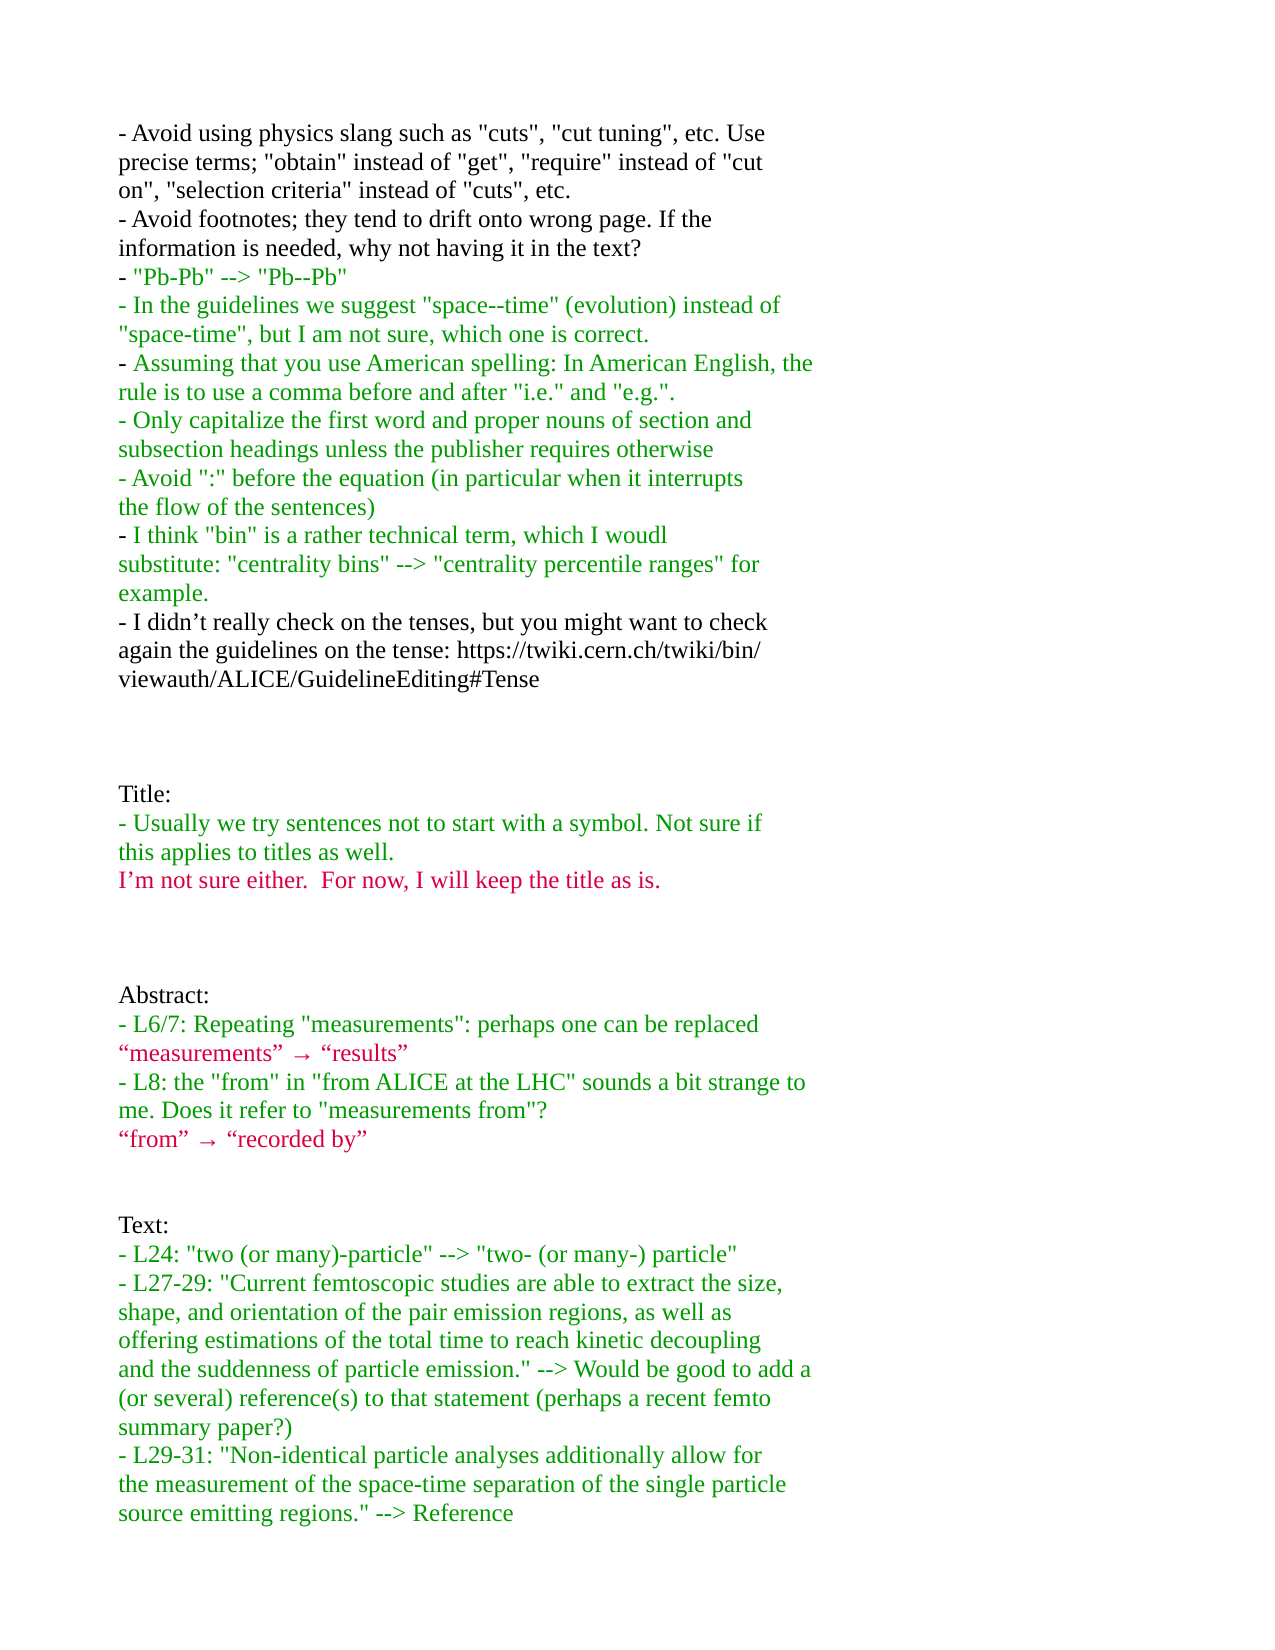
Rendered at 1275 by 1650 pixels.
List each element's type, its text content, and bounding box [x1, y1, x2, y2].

text “from” → “recorded by” [118, 1124, 1157, 1153]
text - Avoid using physics slang such as "cuts", "cut tuning", etc. Use [118, 118, 1157, 147]
text the flow of the sentences) [118, 492, 1157, 521]
text this applies to titles as well. [118, 837, 1157, 866]
text - Usually we try sentences not to start with a symbol. Not sure if [118, 808, 1157, 837]
text "space-time", but I am not sure, which one is correct. [118, 319, 1157, 348]
text - L24: "two (or many)-particle" --> "two- (or many-) particle" [118, 1239, 1157, 1268]
text offering estimations of the total time to reach kinetic decoupling [118, 1326, 1157, 1354]
text summary paper?) [118, 1412, 1157, 1441]
text “measurements” → “results” [118, 1038, 1157, 1067]
text example. [118, 578, 1157, 607]
text - Only capitalize the first word and proper nouns of section and [118, 406, 1157, 434]
text - I think "bin" is a rather technical term, which I woudl [118, 521, 1157, 549]
text - Avoid ":" before the equation (in particular when it interrupts [118, 463, 1157, 492]
text substitute: "centrality bins" --> "centrality percentile ranges" for [118, 549, 1157, 578]
text I’m not sure either. For now, I will keep the title as is. [118, 866, 1157, 894]
text subsection headings unless the publisher requires otherwise [118, 434, 1157, 463]
text me. Does it refer to "measurements from"? [118, 1096, 1157, 1124]
text on", "selection criteria" instead of "cuts", etc. [118, 176, 1157, 204]
text again the guidelines on the tense: https://twiki.cern.ch/twiki/bin/ [118, 636, 1157, 664]
text - Avoid footnotes; they tend to drift onto wrong page. If the [118, 204, 1157, 233]
text Text: [118, 1211, 1157, 1239]
text viewauth/ALICE/GuidelineEditing#Tense [118, 664, 1157, 693]
text and the suddenness of particle emission." --> Would be good to add a [118, 1354, 1157, 1383]
text Abstract: [118, 981, 1157, 1009]
text - "Pb-Pb" --> "Pb--Pb" [118, 262, 1157, 291]
text - Assuming that you use American spelling: In American English, the [118, 348, 1157, 377]
text - L6/7: Repeating "measurements": perhaps one can be replaced [118, 1009, 1157, 1038]
text - In the guidelines we suggest "space--time" (evolution) instead of [118, 291, 1157, 319]
text - L27-29: "Current femtoscopic studies are able to extract the size, [118, 1268, 1157, 1297]
text source emitting regions." --> Reference [118, 1498, 1157, 1527]
text (or several) reference(s) to that statement (perhaps a recent femto [118, 1383, 1157, 1412]
text information is needed, why not having it in the text? [118, 233, 1157, 262]
text shape, and orientation of the pair emission regions, as well as [118, 1297, 1157, 1326]
text - L8: the "from" in "from ALICE at the LHC" sounds a bit strange to [118, 1067, 1157, 1096]
text the measurement of the space-time separation of the single particle [118, 1469, 1157, 1498]
text Title: [118, 779, 1157, 808]
text - L29-31: "Non-identical particle analyses additionally allow for [118, 1441, 1157, 1469]
text rule is to use a comma before and after "i.e." and "e.g.". [118, 377, 1157, 406]
text - I didn’t really check on the tenses, but you might want to check [118, 607, 1157, 636]
text precise terms; "obtain" instead of "get", "require" instead of "cut [118, 147, 1157, 176]
